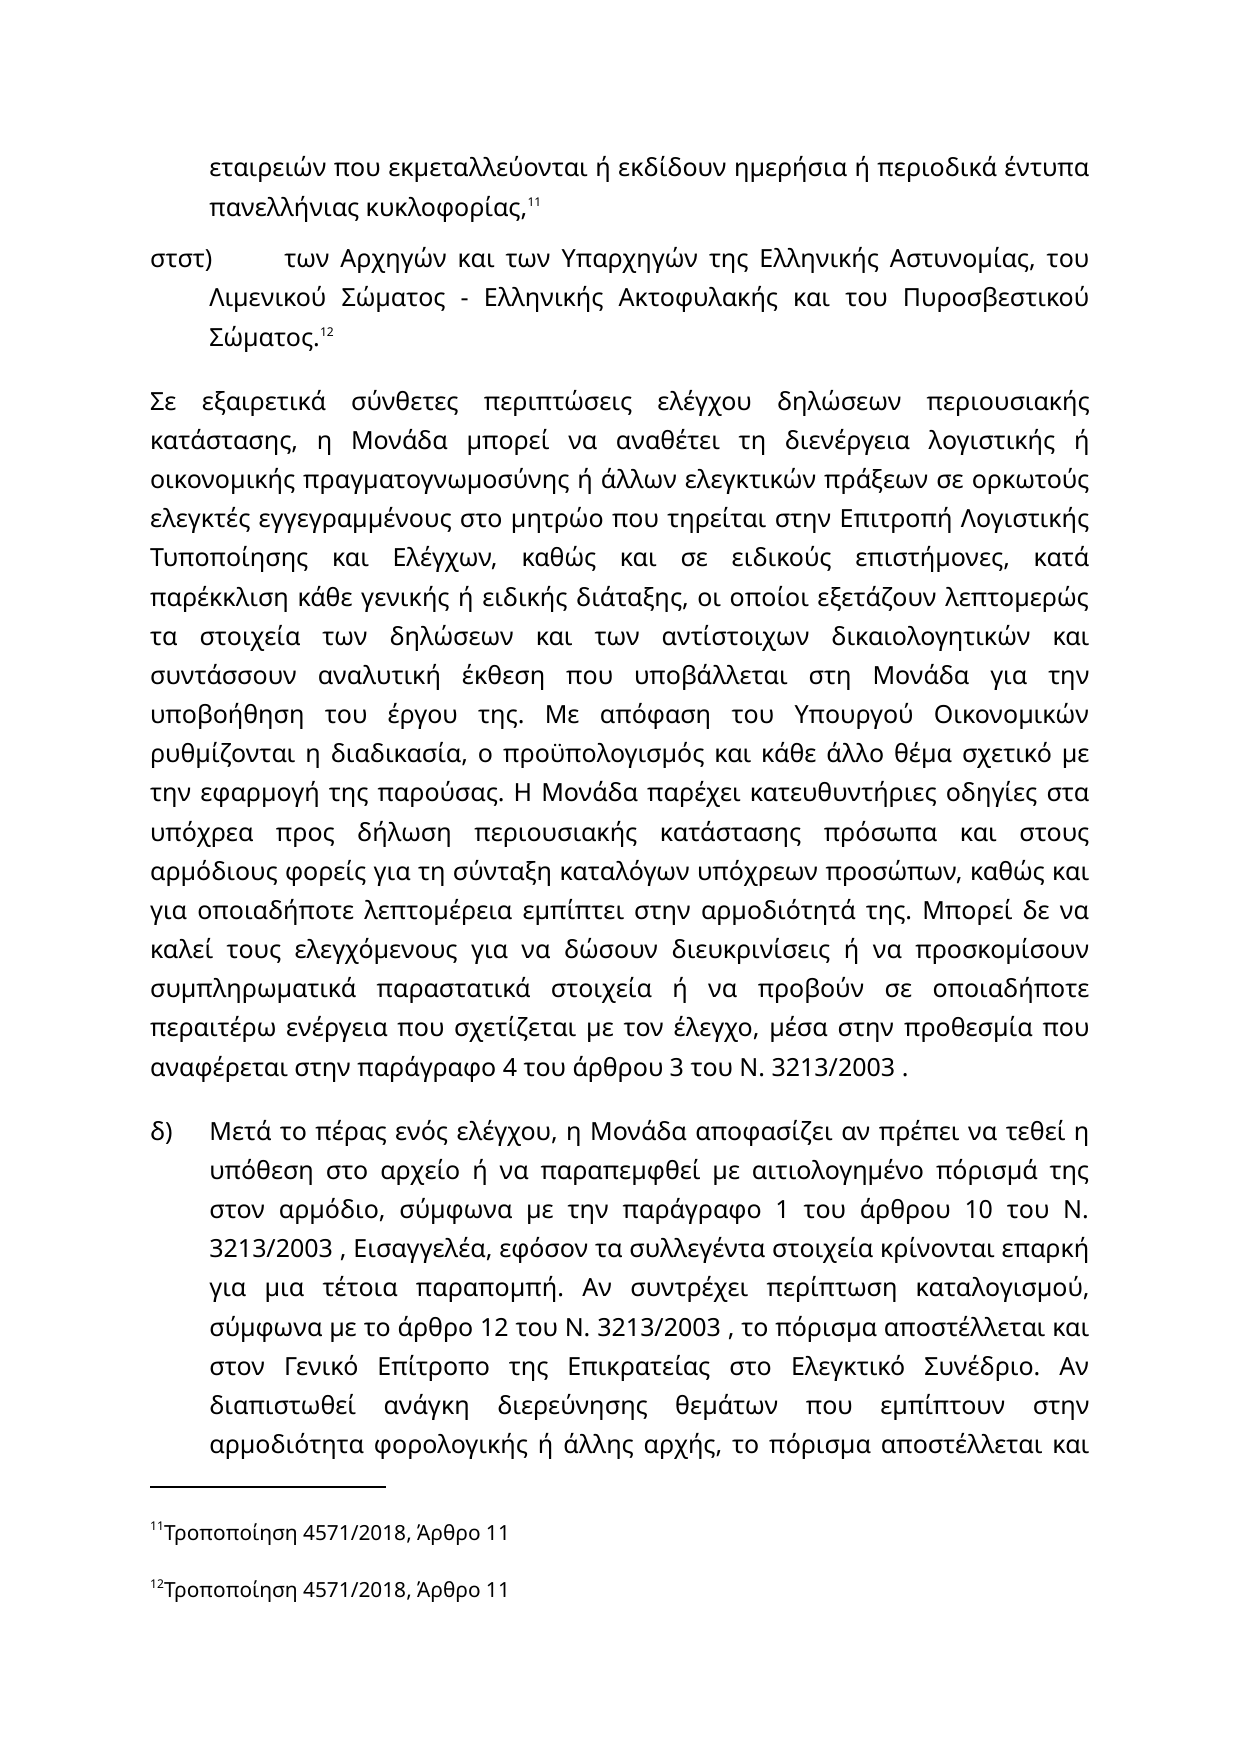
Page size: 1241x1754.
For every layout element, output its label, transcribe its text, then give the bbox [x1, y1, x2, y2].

list στστ) των Αρχηγών και των Υπαρχηγών της Ελληνικής Αστυνομίας, του Λιμενικού Σώματος - Ελληνικής Ακτοφυλακής και του Πυροσβεστικού Σώματος. [150, 241, 1090, 353]
text Τροποποίηση 4571/2018, Άρθρο 11 [150, 1576, 1090, 1604]
list εταιρειών που εκμεταλλεύονται ή εκδίδουν ημερήσια ή περιοδικά έντυπα πανελλήνιας κυκλοφορίας, [150, 150, 1090, 223]
text Τροποποίηση 4571/2018, Άρθρο 11 [150, 1518, 1090, 1546]
list δ) Μετά το πέρας ενός ελέγχου, η Μονάδα αποφασίζει αν πρέπει να τεθεί η υπόθεση στο αρχείο ή να παραπεμφθεί με αιτιολογημένο πόρισμά της στον αρμόδιο, σύμφωνα με την παράγραφο 1 του άρθρου 10 του Ν. 3213/2003 , Εισαγγελέα, εφόσον τα συλλεγέντα στοιχεία κρίνονται επαρκή για μια τέτοια παραπομπή. Αν συντρέχει περίπτωση καταλογισμού, σύμφωνα με το άρθρο 12 του Ν. 3213/2003 , το πόρισμα αποστέλλεται και στον Γενικό Επίτροπο της Επικρατείας στο Ελεγκτικό Συνέδριο. Αν διαπιστωθεί ανάγκη διερεύνησης θεμάτων που εμπίπτουν στην αρμοδιότητα φορολογικής ή άλλης αρχής, το πόρισμα αποστέλλεται και [150, 1113, 1090, 1461]
text Σε εξαιρετικά σύνθετες περιπτώσεις ελέγχου δηλώσεων περιουσιακής κατάστασης, η Μονάδα μπορεί να αναθέτει τη διενέργεια λογιστικής ή οικονομικής πραγματογνωμοσύνης ή άλλων ελεγκτικών πράξεων σε ορκωτούς ελεγκτές εγγεγραμμένους στο μητρώο που τηρείται στην Επιτροπή Λογιστικής Τυποποίησης και Ελέγχων, καθώς και σε ειδικούς επιστήμονες, κατά παρέκκλιση κάθε γενικής ή ειδικής διάταξης, οι οποίοι εξετάζουν λεπτομερώς τα στοιχεία των δηλώσεων και των αντίστοιχων δικαιολογητικών και συντάσσουν αναλυτική έκθεση που υποβάλλεται στη Μονάδα για την υποβοήθηση του έργου της. Με απόφαση του Υπουργού Οικονομικών ρυθμίζονται η διαδικασία, ο προϋπολογισμός και κάθε άλλο θέμα σχετικό με την εφαρμογή της παρούσας. Η Μονάδα παρέχει κατευθυντήριες οδηγίες στα υπόχρεα προς δήλωση περιουσιακής κατάστασης πρόσωπα και στους αρμόδιους φορείς για τη σύνταξη καταλόγων υπόχρεων προσώπων, καθώς και για οποιαδήποτε λεπτομέρεια εμπίπτει στην αρμοδιότητά της. Μπορεί δε να καλεί τους ελεγχόμενους για να δώσουν διευκρινίσεις ή να προσκομίσουν συμπληρωματικά παραστατικά στοιχεία ή να προβούν σε οποιαδήποτε περαιτέρω ενέργεια που σχετίζεται με τον έλεγχο, μέσα στην προθεσμία που αναφέρεται στην παράγραφο 4 του άρθρου 3 του Ν. 3213/2003 . [150, 383, 1090, 1083]
